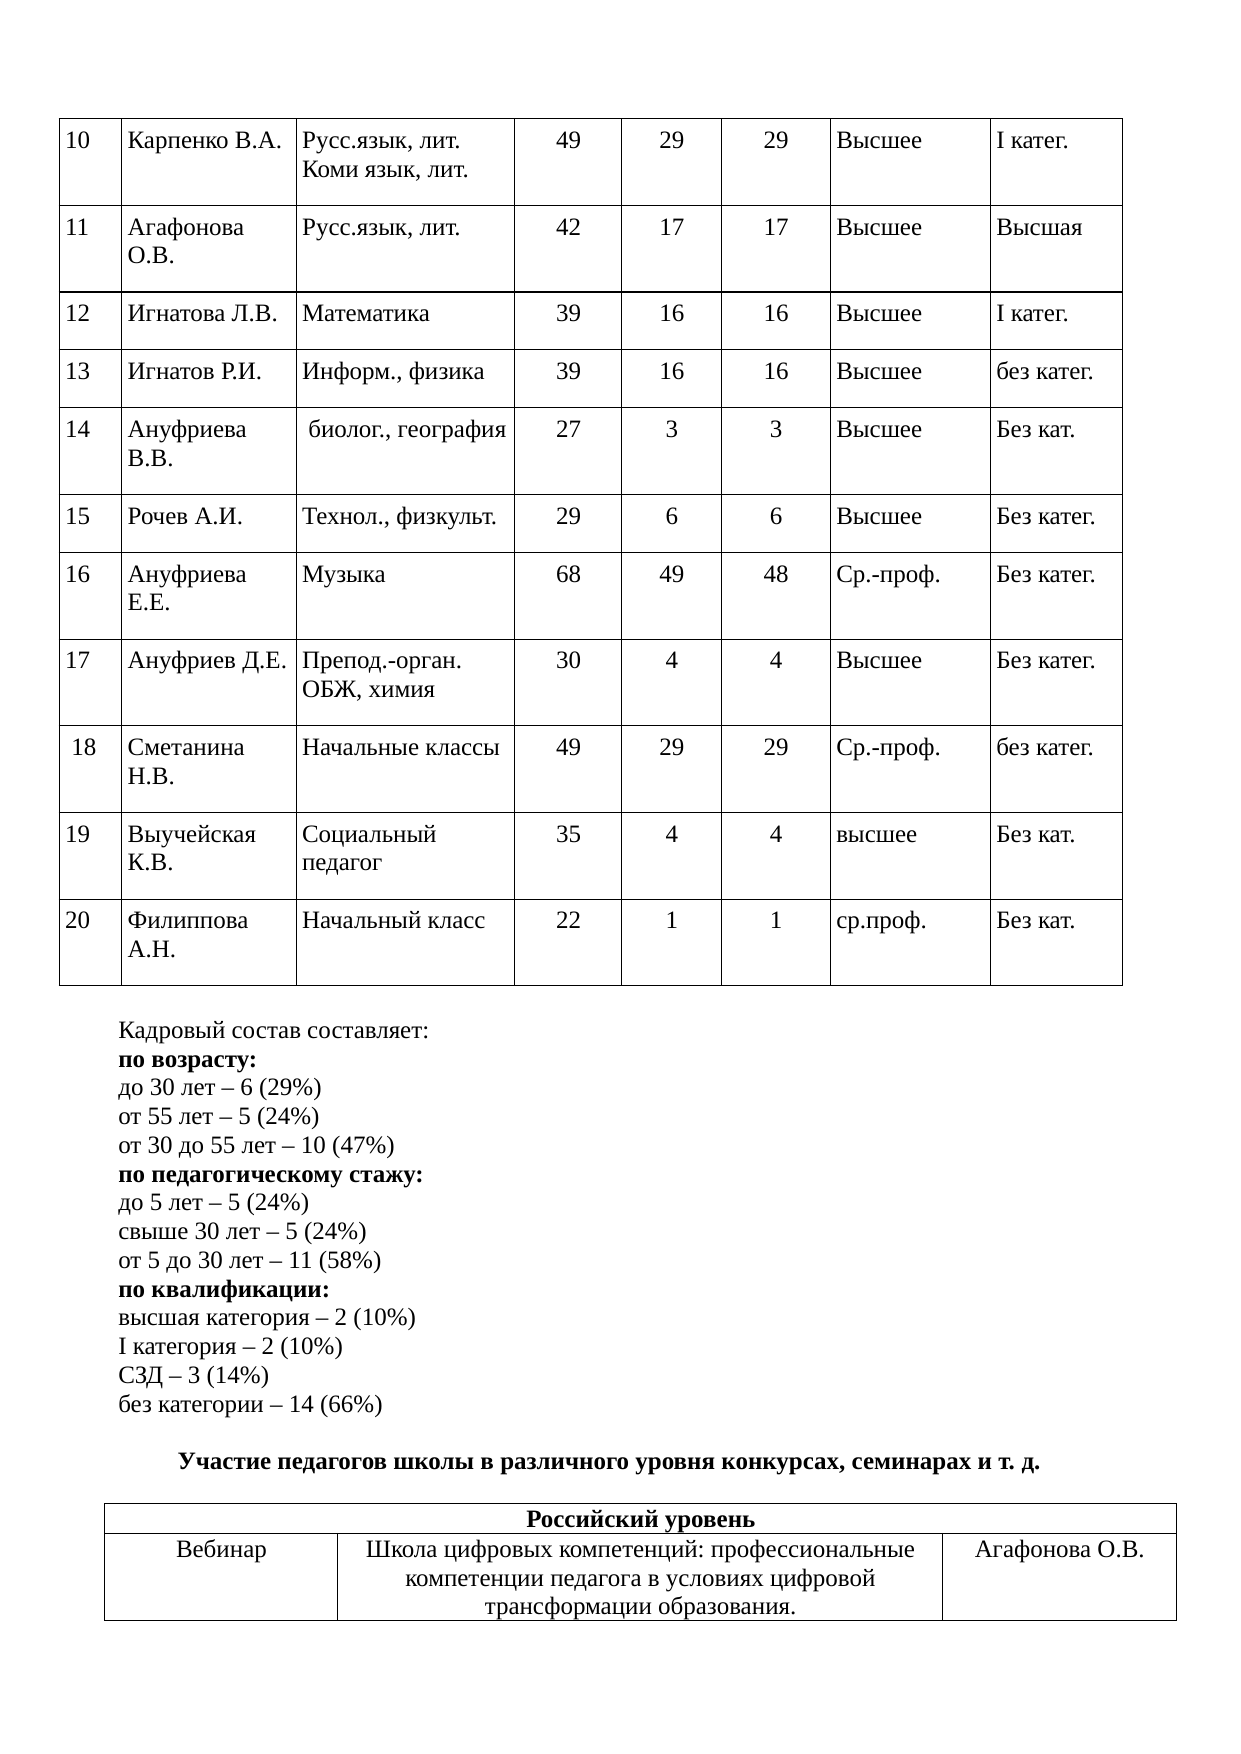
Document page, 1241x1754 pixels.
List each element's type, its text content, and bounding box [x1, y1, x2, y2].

text I категория – 2 (10%) [59, 1331, 1122, 1360]
table_cell 29 [622, 119, 721, 205]
table_cell Высшее [831, 640, 990, 725]
text Участие педагогов школы в различного уровня конкурсах, семинарах и т. д. [118, 1446, 1122, 1475]
table_cell Агафонова О.В. [122, 206, 296, 291]
text по возрасту: [59, 1044, 1122, 1072]
table_cell Без катег. [991, 553, 1122, 638]
table_cell Русс.язык, лит. Коми язык, лит. [297, 119, 514, 205]
table_cell Игнатов Р.И. [122, 350, 296, 407]
table_cell без катег. [991, 726, 1122, 812]
table_cell Карпенко В.А. [122, 119, 296, 205]
table_cell 11 [60, 206, 121, 291]
text Кадровый состав составляет: [118, 1015, 1122, 1044]
table_cell Высшее [831, 293, 990, 349]
table_cell 16 [622, 350, 721, 407]
table_cell 6 [722, 495, 830, 552]
table_cell 29 [622, 726, 721, 812]
text от 30 до 55 лет – 10 (47%) [59, 1130, 1122, 1159]
table_cell Рочев А.И. [122, 495, 296, 552]
table_cell Высшее [831, 495, 990, 552]
table_cell Информ., физика [297, 350, 514, 407]
text по педагогическому стажу: [59, 1159, 1122, 1187]
table_cell Без кат. [991, 900, 1122, 985]
table_cell Без кат. [991, 408, 1122, 494]
table_cell 4 [722, 640, 830, 725]
table_cell ср.проф. [831, 900, 990, 985]
table_cell 18 [60, 726, 121, 812]
table_cell Высшее [831, 119, 990, 205]
table_cell Высшее [831, 408, 990, 494]
table_cell Начальный класс [297, 900, 514, 985]
table_cell 49 [515, 119, 621, 205]
table_cell Вебинар [105, 1534, 337, 1620]
text высшая категория – 2 (10%) [59, 1302, 1122, 1331]
table_cell 22 [515, 900, 621, 985]
table_cell Ануфриева Е.Е. [122, 553, 296, 638]
table_cell Начальные классы [297, 726, 514, 812]
text до 5 лет – 5 (24%) [59, 1187, 1122, 1216]
table_cell I катег. [991, 293, 1122, 349]
table_cell 29 [722, 726, 830, 812]
table_cell высшее [831, 813, 990, 898]
table_cell 35 [515, 813, 621, 898]
table_cell 10 [60, 119, 121, 205]
table_cell 14 [60, 408, 121, 494]
text от 55 лет – 5 (24%) [59, 1101, 1122, 1130]
table_cell Высшее [831, 206, 990, 291]
text по квалификации: [59, 1274, 1122, 1302]
text свыше 30 лет – 5 (24%) [59, 1216, 1122, 1245]
table_cell 17 [622, 206, 721, 291]
table_cell без катег. [991, 350, 1122, 407]
table_cell 4 [622, 640, 721, 725]
table_cell 16 [722, 350, 830, 407]
table_cell Русс.язык, лит. [297, 206, 514, 291]
table_cell 19 [60, 813, 121, 898]
table_cell 3 [622, 408, 721, 494]
table_header Российский уровень [105, 1504, 1176, 1533]
table_cell 68 [515, 553, 621, 638]
table_cell Ануфриева В.В. [122, 408, 296, 494]
text СЗД – 3 (14%) [59, 1360, 1122, 1389]
table_cell Технол., физкульт. [297, 495, 514, 552]
table_cell 27 [515, 408, 621, 494]
table_cell Без катег. [991, 640, 1122, 725]
table_cell Высшее [831, 350, 990, 407]
table_cell 20 [60, 900, 121, 985]
table_cell Сметанина Н.В. [122, 726, 296, 812]
table_cell 17 [60, 640, 121, 725]
table_cell 30 [515, 640, 621, 725]
table_cell 3 [722, 408, 830, 494]
table_cell Школа цифровых компетенций: профессиональные компетенции педагога в условиях цифровой трансформации образования. [338, 1534, 942, 1620]
text от 5 до 30 лет – 11 (58%) [59, 1245, 1122, 1274]
table_cell 49 [515, 726, 621, 812]
table_cell Музыка [297, 553, 514, 638]
table_cell I катег. [991, 119, 1122, 205]
table_cell Игнатова Л.В. [122, 293, 296, 349]
table_cell 48 [722, 553, 830, 638]
table_cell Без кат. [991, 813, 1122, 898]
table_cell 42 [515, 206, 621, 291]
table_cell 12 [60, 293, 121, 349]
table_cell 4 [722, 813, 830, 898]
table_cell 29 [515, 495, 621, 552]
text до 30 лет – 6 (29%) [59, 1072, 1122, 1101]
table_cell 1 [722, 900, 830, 985]
table_cell Ср.-проф. [831, 726, 990, 812]
table_cell 15 [60, 495, 121, 552]
table_cell 6 [622, 495, 721, 552]
table_cell Без катег. [991, 495, 1122, 552]
table_cell 16 [622, 293, 721, 349]
table_cell Филиппова А.Н. [122, 900, 296, 985]
table_cell 39 [515, 350, 621, 407]
table_cell биолог., география [297, 408, 514, 494]
table_cell 16 [722, 293, 830, 349]
table_cell 13 [60, 350, 121, 407]
table_cell Ср.-проф. [831, 553, 990, 638]
table_cell 49 [622, 553, 721, 638]
table_cell Математика [297, 293, 514, 349]
table_cell 39 [515, 293, 621, 349]
table_cell Социальный педагог [297, 813, 514, 898]
text без категории – 14 (66%) [59, 1389, 1122, 1417]
table_cell 16 [60, 553, 121, 638]
table_cell Ануфриев Д.Е. [122, 640, 296, 725]
table_cell 17 [722, 206, 830, 291]
table_cell Высшая [991, 206, 1122, 291]
table_cell 29 [722, 119, 830, 205]
table_cell Агафонова О.В. [943, 1534, 1176, 1620]
table_cell 1 [622, 900, 721, 985]
table_cell Препод.-орган. ОБЖ, химия [297, 640, 514, 725]
table_cell Выучейская К.В. [122, 813, 296, 898]
table_cell 4 [622, 813, 721, 898]
